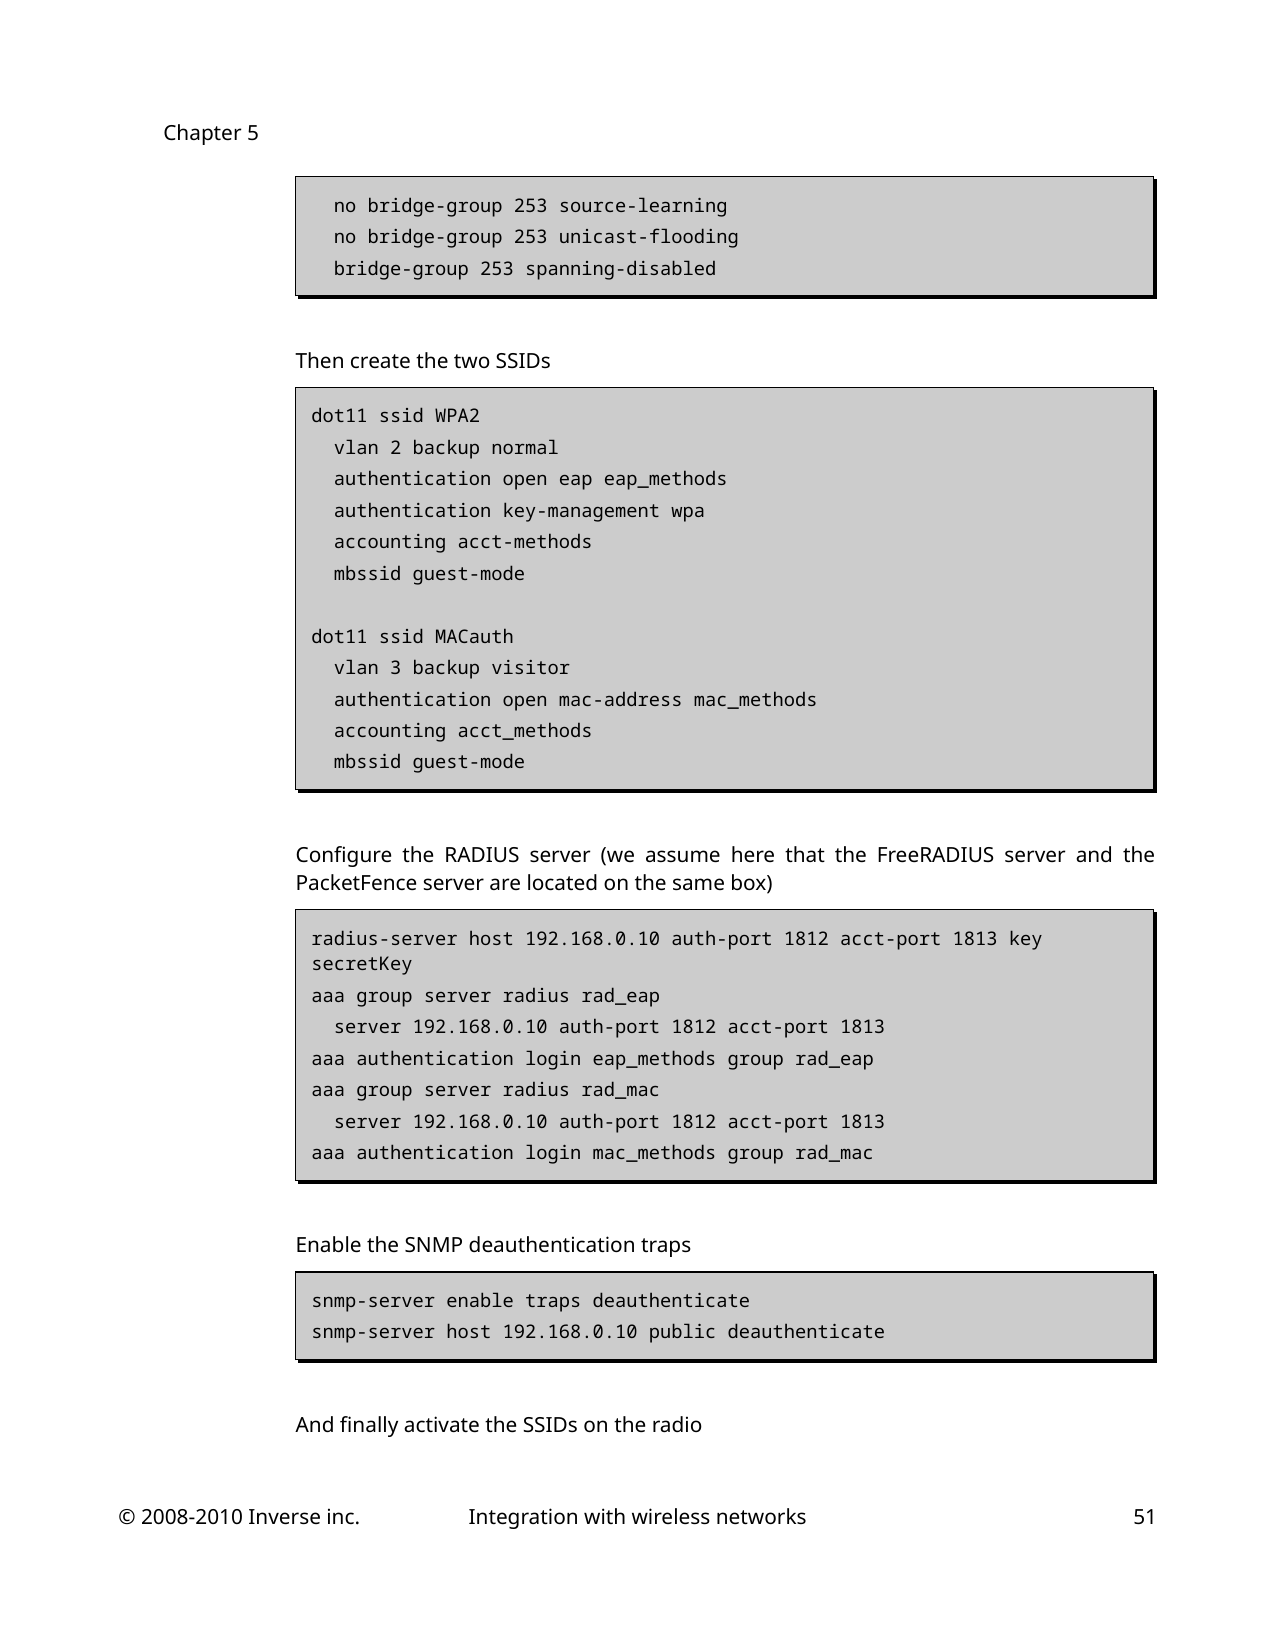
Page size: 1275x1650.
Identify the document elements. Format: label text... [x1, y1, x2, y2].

text aaa group server radius rad_eap [296, 966, 1153, 998]
text authentication open eap eap_methods [296, 450, 1153, 481]
text authentication open mac-address mac_methods [296, 670, 1153, 701]
text mbssid guest-mode [296, 733, 1153, 789]
text snmp-server enable traps deauthenticate [296, 1273, 1153, 1303]
text And finally activate the SSIDs on the radio [295, 1410, 1157, 1438]
text server 192.168.0.10 auth-port 1812 acct-port 1813 [296, 998, 1153, 1029]
text aaa authentication login mac_methods group rad_mac [296, 1123, 1153, 1180]
text no bridge-group 253 unicast-flooding [296, 207, 1153, 239]
text mbssid guest-mode [296, 544, 1153, 576]
text dot11 ssid WPA2 [296, 388, 1153, 418]
text server 192.168.0.10 auth-port 1812 acct-port 1813 [296, 1092, 1153, 1123]
text dot11 ssid MACauth [296, 607, 1153, 638]
text authentication key-management wpa [296, 481, 1153, 513]
text no bridge-group 253 source-learning [296, 177, 1153, 207]
text aaa authentication login eap_methods group rad_eap [296, 1029, 1153, 1061]
text bridge-group 253 spanning-disabled [296, 239, 1153, 295]
text accounting acct_methods [296, 701, 1153, 733]
text radius-server host 192.168.0.10 auth-port 1812 acct-port 1813 key secretKey [296, 910, 1153, 966]
text Enable the SNMP deauthentication traps [295, 1231, 1157, 1259]
text vlan 3 backup visitor [296, 638, 1153, 670]
text accounting acct-methods [296, 513, 1153, 544]
text aaa group server radius rad_mac [296, 1061, 1153, 1092]
text Configure the RADIUS server (we assume here that the FreeRADIUS server and the PacketFence server are located on the same box) [295, 840, 1157, 897]
text snmp-server host 192.168.0.10 public deauthenticate [296, 1303, 1153, 1359]
text Then create the two SSIDs [295, 346, 1157, 374]
text vlan 2 backup normal [296, 418, 1153, 450]
